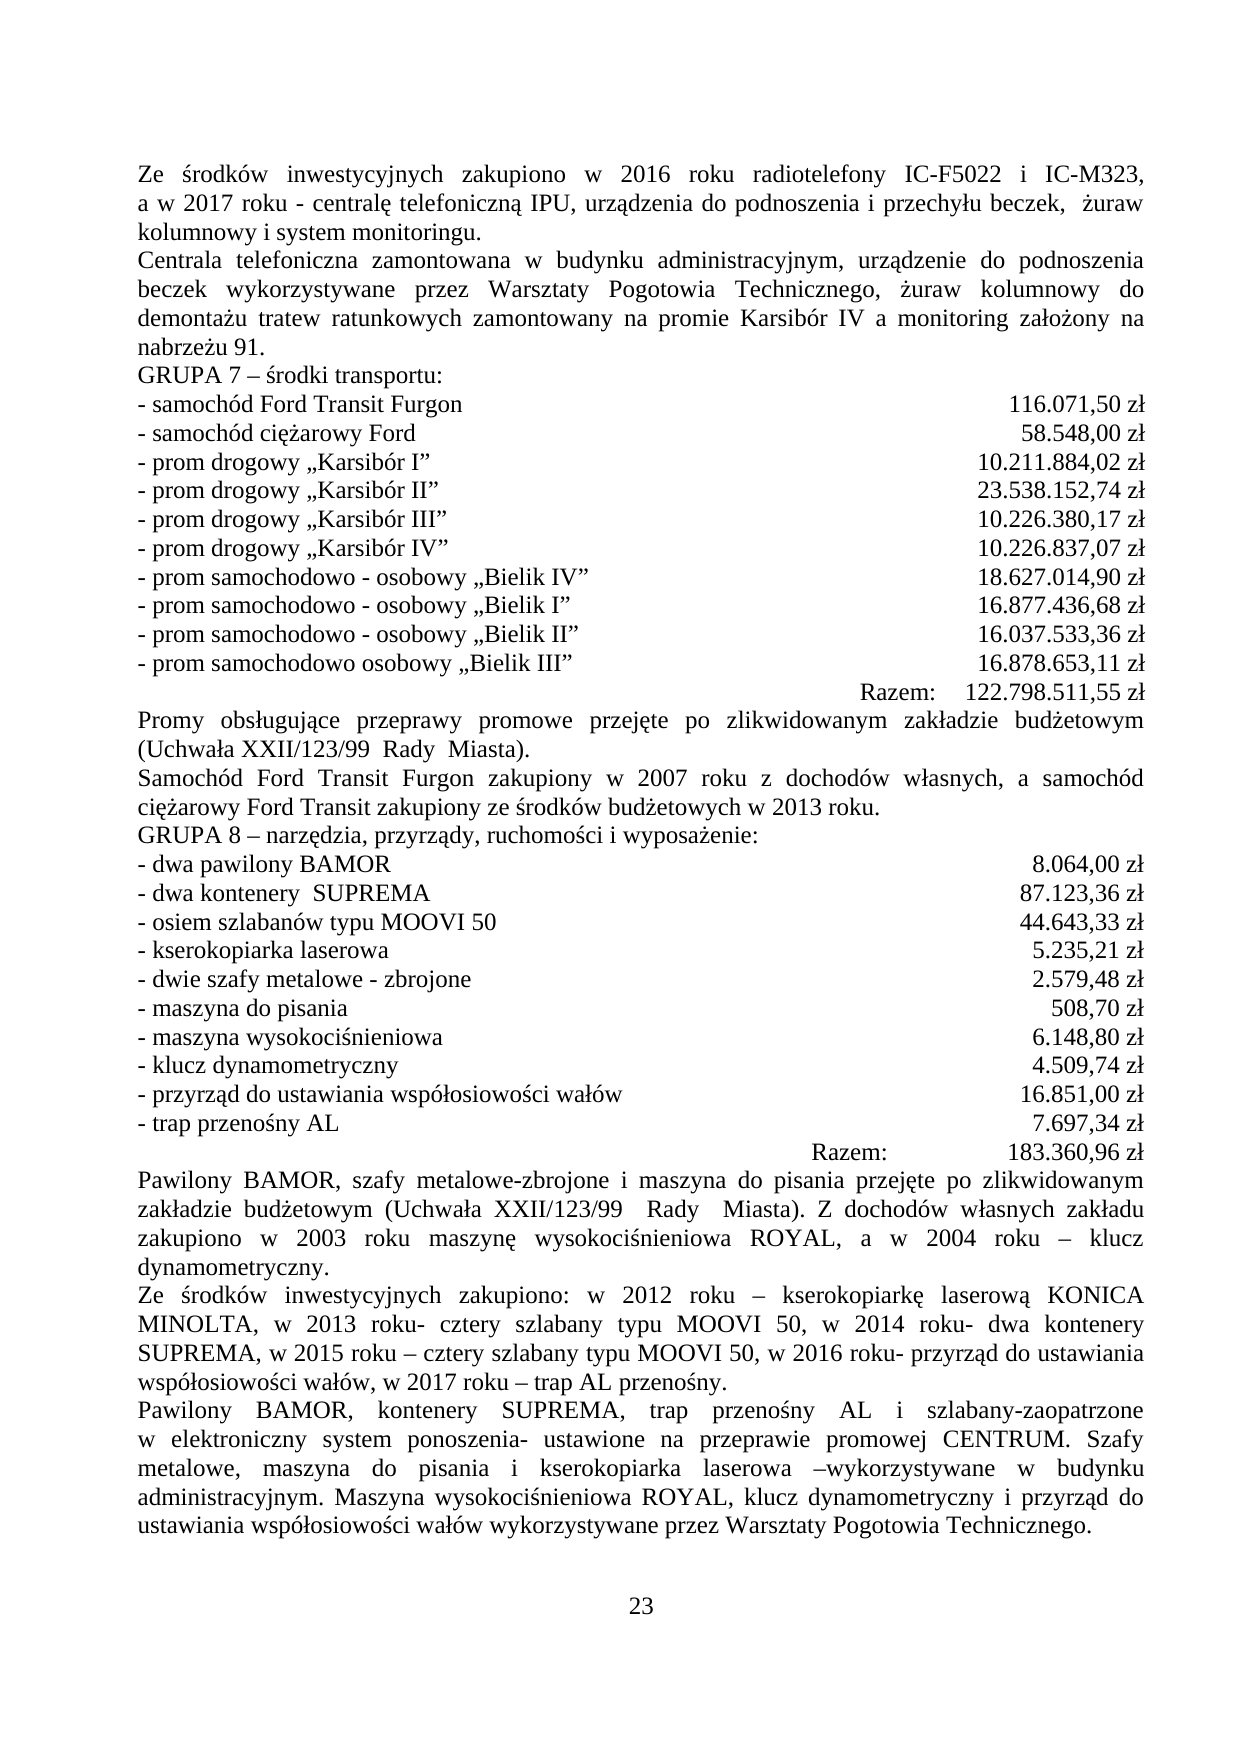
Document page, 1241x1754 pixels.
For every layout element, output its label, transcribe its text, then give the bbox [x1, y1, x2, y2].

table_cell 10.226.380,17 zł [936, 504, 1145, 533]
table_cell - prom samochodowo - osobowy „Bielik II” [138, 619, 936, 648]
table_cell 23.538.152,74 zł [936, 476, 1145, 504]
table_cell 10.226.837,07 zł [936, 533, 1145, 562]
table_cell - osiem szlabanów typu MOOVI 50 [138, 907, 887, 936]
table_cell 16.037.533,36 zł [936, 619, 1145, 648]
table_cell 508,70 zł [888, 993, 1144, 1022]
table_cell - prom drogowy „Karsibór IV” [138, 533, 936, 562]
table_cell - dwa kontenery SUPREMA [138, 878, 887, 907]
text Samochód Ford Transit Furgon zakupiony w 2007 roku z dochodów własnych, a samochód ciężarowy Ford Transit zakupiony ze środków budżetowych w 2013 roku. [137, 763, 1145, 821]
table_cell - prom samochodowo osobowy „Bielik III” [138, 648, 936, 677]
table_cell 18.627.014,90 zł [936, 562, 1145, 591]
table_cell 10.211.884,02 zł [936, 447, 1145, 476]
text Ze środków inwestycyjnych zakupiono w 2016 roku radiotelefony IC-F5022 i IC-M323, a w 2017 roku - centralę telefoniczną IPU, urządzenia do podnoszenia i przechyłu beczek, żuraw kolumnowy i system monitoringu. [137, 159, 1145, 246]
table_cell - prom samochodowo - osobowy „Bielik IV” [138, 562, 936, 591]
table_cell 58.548,00 zł [936, 418, 1145, 447]
table_header - dwa pawilony BAMOR [138, 849, 887, 878]
text Pawilony BAMOR, kontenery SUPREMA, trap przenośny AL i szlabany-zaopatrzone w elektroniczny system ponoszenia- ustawione na przeprawie promowej CENTRUM. Szafy metalowe, maszyna do pisania i kserokopiarka laserowa –wykorzystywane w budynku administracyjnym. Maszyna wysokociśnieniowa ROYAL, klucz dynamometryczny i przyrząd do ustawiania współosiowości wałów wykorzystywane przez Warsztaty Pogotowia Technicznego. [137, 1396, 1145, 1539]
table_cell 44.643,33 zł [888, 907, 1144, 936]
subtitle GRUPA 8 – narzędzia, przyrządy, ruchomości i wyposażenie: [137, 821, 1145, 849]
table_cell 183.360,96 zł [888, 1137, 1144, 1166]
table_cell 16.877.436,68 zł [936, 591, 1145, 619]
table_cell 4.509,74 zł [888, 1051, 1144, 1079]
table_cell 87.123,36 zł [888, 878, 1144, 907]
table_cell - klucz dynamometryczny [138, 1051, 887, 1079]
text GRUPA 7 – środki transportu: [137, 361, 1145, 389]
table_header 116.071,50 zł [936, 389, 1145, 418]
table_cell 5.235,21 zł [888, 936, 1144, 964]
table_cell 6.148,80 zł [888, 1022, 1144, 1051]
table_cell Razem: [138, 1137, 887, 1166]
table_cell 16.878.653,11 zł [936, 648, 1145, 677]
table_cell Razem: [138, 677, 936, 706]
text Ze środków inwestycyjnych zakupiono: w 2012 roku – kserokopiarkę laserową KONICA MINOLTA, w 2013 roku- cztery szlabany typu MOOVI 50, w 2014 roku- dwa kontenery SUPREMA, w 2015 roku – cztery szlabany typu MOOVI 50, w 2016 roku- przyrząd do ustawiania współosiowości wałów, w 2017 roku – trap AL przenośny. [137, 1281, 1145, 1396]
table_cell - prom drogowy „Karsibór I” [138, 447, 936, 476]
table_cell 16.851,00 zł [888, 1079, 1144, 1108]
table_header 8.064,00 zł [888, 849, 1144, 878]
table_cell 2.579,48 zł [888, 964, 1144, 993]
table_cell 122.798.511,55 zł [936, 677, 1145, 706]
table_header - samochód Ford Transit Furgon [138, 389, 936, 418]
table_cell - maszyna wysokociśnieniowa [138, 1022, 887, 1051]
table_cell - prom drogowy „Karsibór II” [138, 476, 936, 504]
table_cell - przyrząd do ustawiania współosiowości wałów [138, 1079, 887, 1108]
table_cell - prom samochodowo - osobowy „Bielik I” [138, 591, 936, 619]
table_cell - trap przenośny AL [138, 1108, 887, 1137]
table_cell - prom drogowy „Karsibór III” [138, 504, 936, 533]
table_cell - maszyna do pisania [138, 993, 887, 1022]
table_cell 7.697,34 zł [888, 1108, 1144, 1137]
text Pawilony BAMOR, szafy metalowe-zbrojone i maszyna do pisania przejęte po zlikwidowanym zakładzie budżetowym (Uchwała XXII/123/99 Rady Miasta). Z dochodów własnych zakładu zakupiono w 2003 roku maszynę wysokociśnieniowa ROYAL, a w 2004 roku – klucz dynamometryczny. [137, 1166, 1145, 1281]
table_cell - kserokopiarka laserowa [138, 936, 887, 964]
text Centrala telefoniczna zamontowana w budynku administracyjnym, urządzenie do podnoszenia beczek wykorzystywane przez Warsztaty Pogotowia Technicznego, żuraw kolumnowy do demontażu tratew ratunkowych zamontowany na promie Karsibór IV a monitoring założony na nabrzeżu 91. [137, 246, 1145, 361]
table_cell - dwie szafy metalowe - zbrojone [138, 964, 887, 993]
table_cell - samochód ciężarowy Ford [138, 418, 936, 447]
text Promy obsługujące przeprawy promowe przejęte po zlikwidowanym zakładzie budżetowym (Uchwała XXII/123/99 Rady Miasta). [137, 706, 1145, 763]
